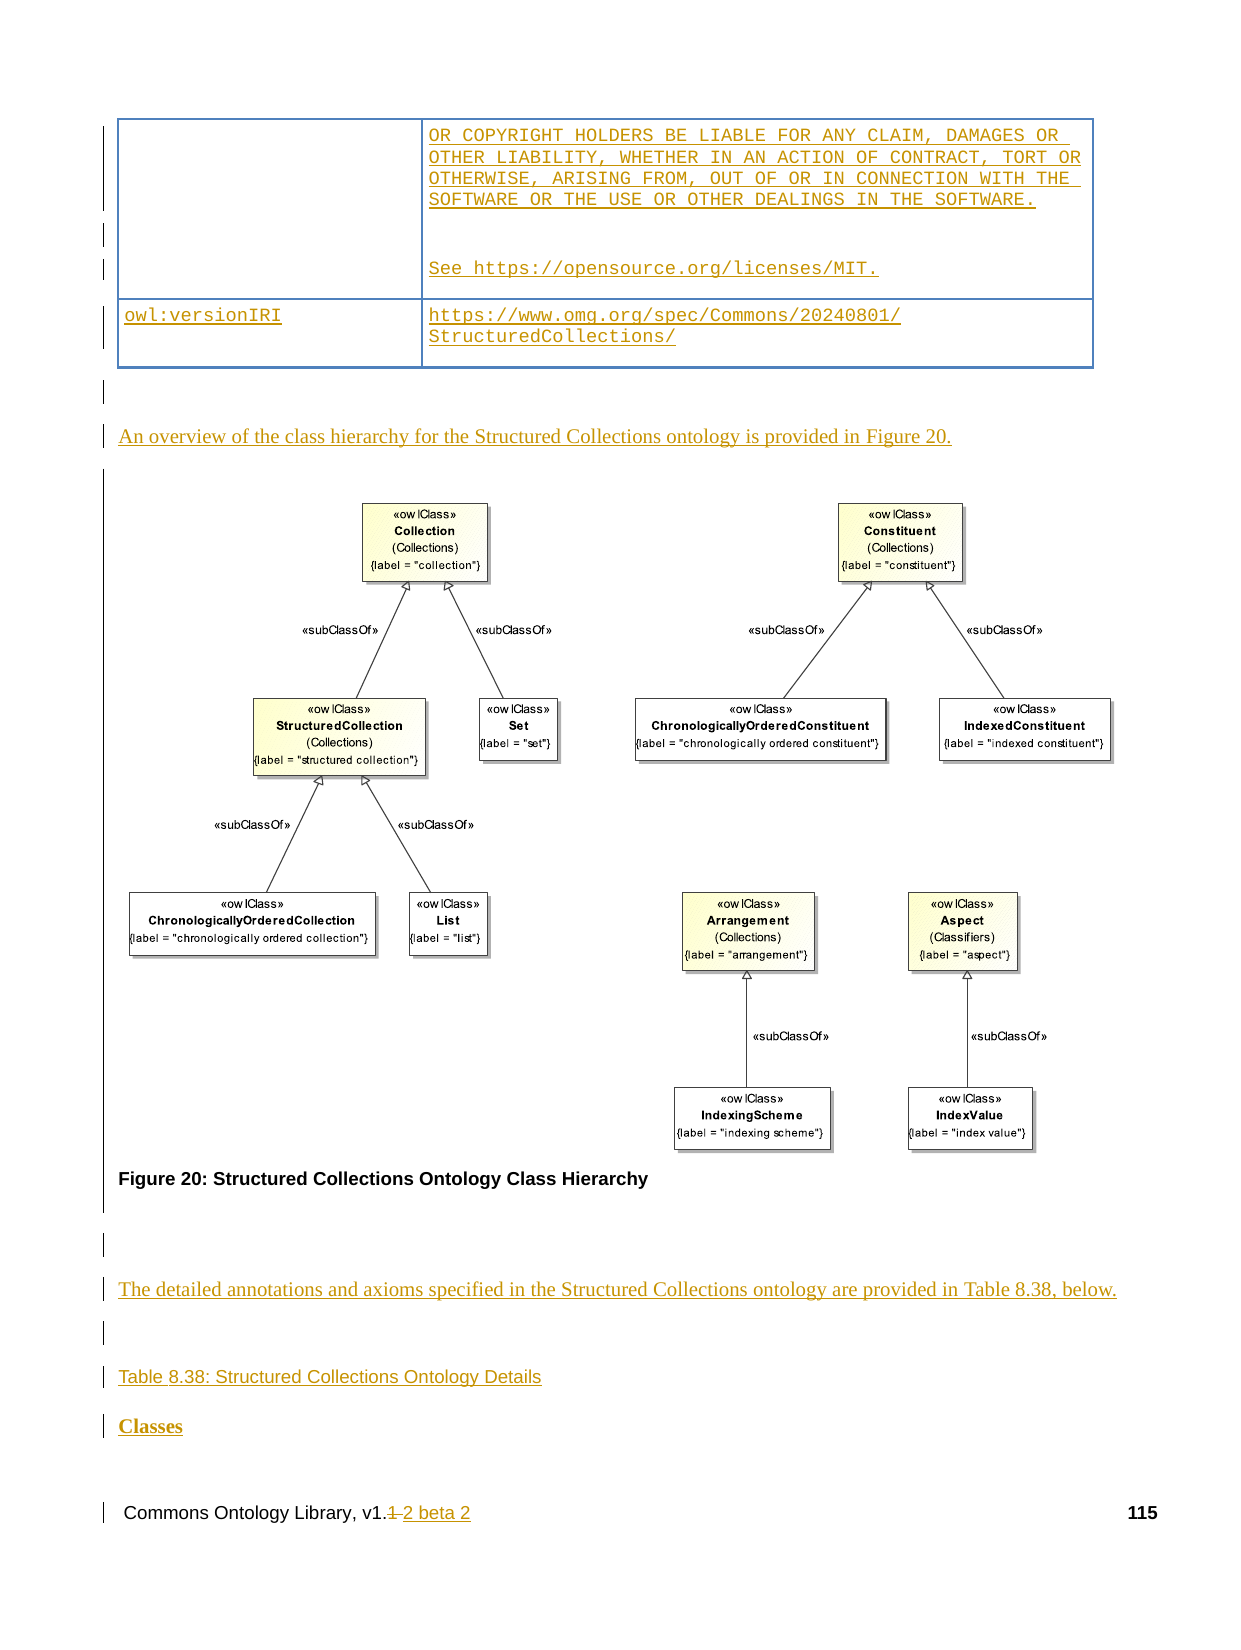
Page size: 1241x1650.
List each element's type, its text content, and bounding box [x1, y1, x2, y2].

table_cell owl:versionIRI [119, 300, 421, 366]
text An overview of the class hierarchy for the Structured Collections ontology is provided in Figure 20. [118, 424, 1122, 448]
text Classes [118, 1414, 1122, 1438]
table_cell OR COPYRIGHT HOLDERS BE LIABLE FOR ANY CLAIM, DAMAGES OR OTHER LIABILITY, WHETHER IN AN ACTION OF CONTRACT, TORT OR OTHERWISE, ARISING FROM, OUT OF OR IN CONNECTION WITH THE SOFTWARE OR THE USE OR OTHER DEALINGS IN THE SOFTWARE. See https://opensource.org/licenses/MIT. [423, 120, 1092, 298]
table_cell [119, 120, 421, 298]
text Table 8.38: Structured Collections Ontology Details [118, 1366, 1122, 1388]
text The detailed annotations and axioms specified in the Structured Collections ontology are provided in Table 8.38, below. [118, 1277, 1122, 1301]
table_cell https://www.omg.org/spec/Commons/20240801/StructuredCollections/ [423, 300, 1092, 366]
text Figure 20: Structured Collections Ontology Class Hierarchy [118, 1162, 1122, 1189]
